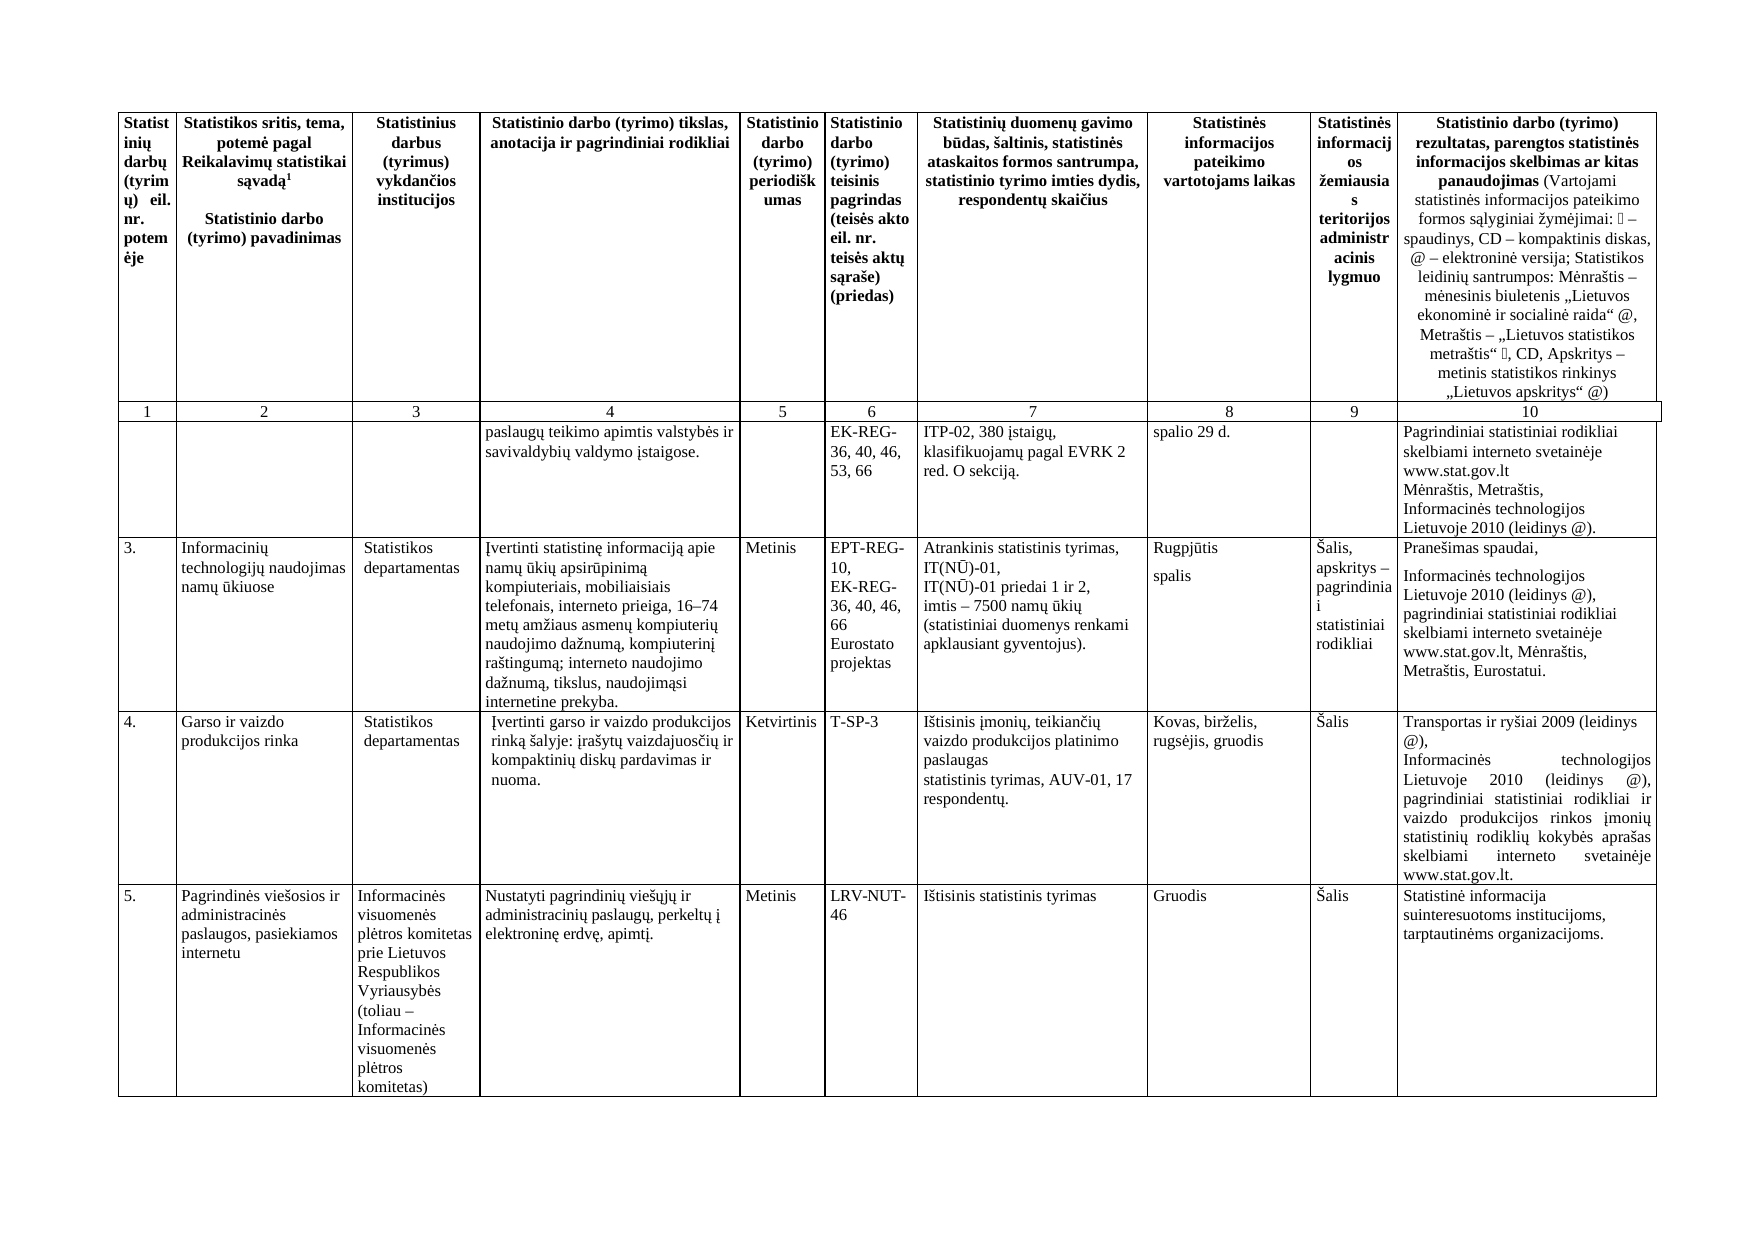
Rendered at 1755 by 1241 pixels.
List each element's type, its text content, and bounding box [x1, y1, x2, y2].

table_cell ITP-02, 380 įstaigų, klasifikuojamų pagal EVRK 2 red. O sekciją. [918, 422, 1147, 537]
table_cell Informacinės technologijos Lietuvoje 2010 (leidinys @), pagrindiniai statistiniai rodikliai skelbiami interneto svetainėje www.stat.gov.lt, Mėnraštis, Metraštis, Eurostatui. [1398, 564, 1656, 711]
table_cell Šalis [1311, 885, 1397, 1096]
table_cell spalio 29 d. [1148, 422, 1310, 537]
table_cell Šalis [1311, 712, 1397, 884]
table_header Statistinio darbo (tyrimo) rezultatas, parengtos statistinės informacijos skelbimas ar kitas panaudojimas (Vartojami statistinės informacijos pateikimo formos sąlyginiai žymėjimai:  – spaudinys, CD – kompaktinis diskas, @ – elektroninė versija; Statistikos leidinių santrumpos: Mėnraštis – mėnesinis biuletenis „Lietuvos ekonominė ir socialinė raida“ @, Metraštis – „Lietuvos statistikos metraštis“ , CD, Apskritys – metinis statistikos rinkinys „Lietuvos apskritys“ @) [1398, 113, 1656, 401]
table_cell Informacinės visuomenės plėtros komitetas prie Lietuvos Respublikos Vyriausybės (toliau – Informacinės visuomenės plėtros komitetas) [353, 885, 479, 1096]
table_cell T-SP-3 [826, 712, 917, 884]
table_header Statistinius darbus (tyrimus) vykdančios institucijos [353, 113, 479, 401]
table_header Statistinės informacijos žemiausias teritorijos administracinis lygmuo [1311, 113, 1397, 401]
table_cell Garso ir vaizdo produkcijos rinka [177, 712, 352, 884]
table_cell [1657, 422, 1662, 537]
table_cell 3. [119, 538, 176, 711]
table_cell [1657, 711, 1662, 884]
table_cell 2 [177, 402, 352, 421]
table_cell Kovas, birželis, rugsėjis, gruodis [1148, 712, 1310, 884]
table_cell Transportas ir ryšiai 2009 (leidinys @), Informacinės technologijos Lietuvoje 2010 (leidinys @), pagrindiniai statistiniai rodikliai ir vaizdo produkcijos rinkos įmonių statistinių rodiklių kokybės aprašas skelbiami interneto svetainėje www.stat.gov.lt. [1398, 712, 1656, 884]
table_cell LRV-NUT-46 [826, 885, 917, 1096]
table_cell EK-REG-36, 40, 46, 53, 66 [826, 422, 917, 537]
table_cell 4 [481, 402, 739, 421]
table_cell [119, 422, 176, 537]
table_header Statistinės informacijos pateikimo vartotojams laikas [1148, 113, 1310, 401]
table_cell Ištisinis įmonių, teikiančių vaizdo produkcijos platinimo paslaugas statistinis tyrimas, AUV-01, 17 respondentų. [918, 712, 1147, 884]
table_cell spalis [1148, 564, 1310, 711]
table_cell Statistikos departamentas [353, 538, 479, 711]
table_cell Ketvirtinis [741, 712, 824, 884]
table_cell Pagrindiniai statistiniai rodikliai skelbiami interneto svetainėje www.stat.gov.lt Mėnraštis, Metraštis, Informacinės technologijos Lietuvoje 2010 (leidinys @). [1398, 422, 1656, 537]
table_cell Šalis, apskritys – pagrindiniai statistiniai rodikliai [1311, 538, 1397, 711]
table_cell Metinis [741, 538, 824, 711]
table_cell 6 [826, 402, 917, 421]
table_cell [177, 422, 352, 537]
table_cell 4. [119, 712, 176, 884]
table_cell Statistinė informacija suinteresuotoms institucijoms, tarptautinėms organizacijoms. [1398, 885, 1656, 1096]
table_cell Pagrindinės viešosios ir administracinės paslaugos, pasiekiamos internetu [177, 885, 352, 1096]
table_header Statistinio darbo (tyrimo) tikslas, anotacija ir pagrindiniai rodikliai [481, 113, 739, 401]
table_cell [741, 422, 824, 537]
table_cell 10 [1398, 402, 1661, 421]
table_cell 8 [1148, 402, 1310, 421]
table_cell 5. [119, 885, 176, 1096]
table_cell 5 [741, 402, 824, 421]
table_cell Informacinių technologijų naudojimas namų ūkiuose [177, 538, 352, 711]
table_header Statistinių duomenų gavimo būdas, šaltinis, statistinės ataskaitos formos santrumpa, statistinio tyrimo imties dydis, respondentų skaičius [918, 113, 1147, 401]
table_cell [1657, 537, 1662, 564]
table_cell EPT-REG-10, EK-REG-36, 40, 46, 66 Eurostato projektas [826, 538, 917, 711]
table_cell 3 [353, 402, 479, 421]
table_cell [1311, 422, 1397, 537]
table_cell [353, 422, 479, 537]
table_cell 7 [918, 402, 1147, 421]
table_cell Rugpjūtis [1148, 538, 1310, 564]
table_cell Gruodis [1148, 885, 1310, 1096]
table_cell paslaugų teikimo apimtis valstybės ir savivaldybių valdymo įstaigose. [481, 422, 739, 537]
table_header Statistinių darbų (tyrimų) eil. nr. potemėje [119, 113, 176, 401]
table_cell Statistikos departamentas [353, 712, 479, 884]
table_cell [1657, 884, 1662, 1096]
table_header Statistinio darbo (tyrimo) periodiškumas [741, 113, 824, 401]
table_cell Įvertinti garso ir vaizdo produkcijos rinką šalyje: įrašytų vaizdajuosčių ir kompaktinių diskų pardavimas ir nuoma. [481, 712, 739, 884]
table_header Statistikos sritis, tema, potemė pagal Reikalavimų statistikai sąvadą1 Statistinio darbo (tyrimo) pavadinimas [177, 113, 352, 401]
table_header Statistinio darbo (tyrimo) teisinis pagrindas (teisės akto eil. nr. teisės aktų sąraše) (priedas) [826, 113, 917, 401]
table_header [1657, 112, 1662, 401]
table_cell 9 [1311, 402, 1397, 421]
table_cell [1657, 564, 1662, 711]
table_cell Metinis [741, 885, 824, 1096]
table_cell Įvertinti statistinę informaciją apie namų ūkių apsirūpinimą kompiuteriais, mobiliaisiais telefonais, interneto prieiga, 16–74 metų amžiaus asmenų kompiuterių naudojimo dažnumą, kompiuterinį raštingumą; interneto naudojimo dažnumą, tikslus, naudojimąsi internetine prekyba. [481, 538, 739, 711]
table_cell 1 [119, 402, 176, 421]
table_cell Ištisinis statistinis tyrimas [918, 885, 1147, 1096]
table_cell Pranešimas spaudai, [1398, 538, 1656, 564]
table_cell Nustatyti pagrindinių viešųjų ir administracinių paslaugų, perkeltų į elektroninę erdvę, apimtį. [481, 885, 739, 1096]
table_cell Atrankinis statistinis tyrimas, IT(NŪ)-01, IT(NŪ)-01 priedai 1 ir 2, imtis – 7500 namų ūkių (statistiniai duomenys renkami apklausiant gyventojus). [918, 538, 1147, 711]
